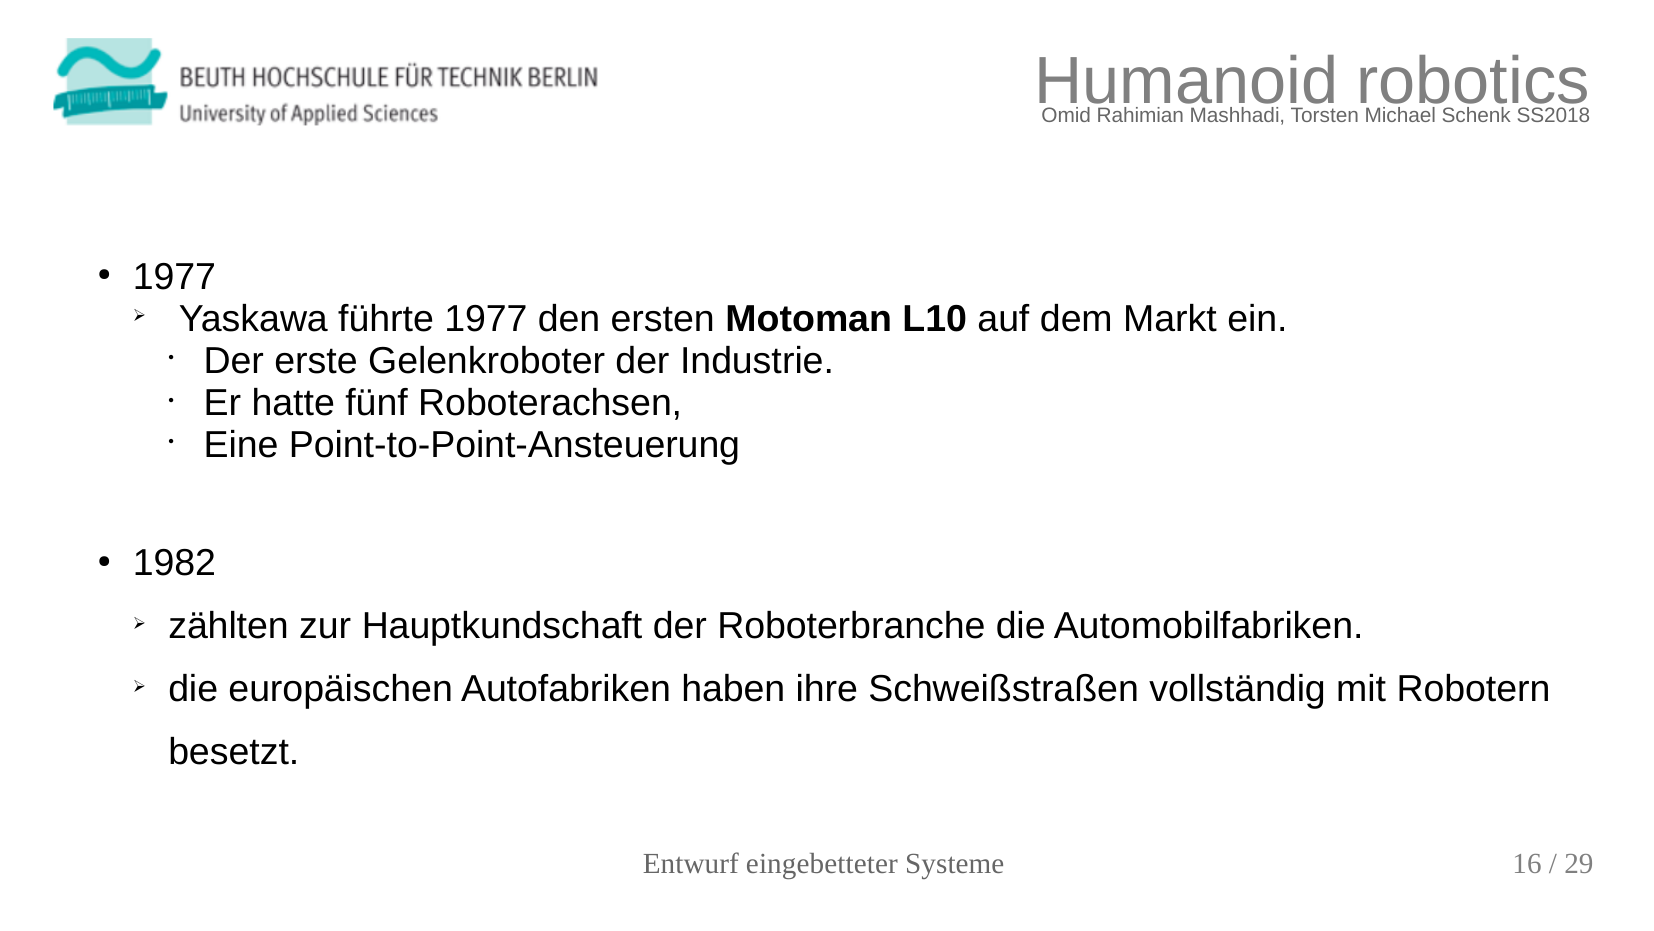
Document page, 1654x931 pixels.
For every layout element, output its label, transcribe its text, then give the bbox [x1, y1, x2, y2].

title [82, 12, 1571, 210]
text_box Humanoid robotics [1020, 35, 1642, 126]
text_box 1977 Yaskawa führte 1977 den ersten Motoman L10 auf dem Markt ein. Der erste Gelenkroboter der Industrie. Er hatte fünf Roboterachsen, Eine Point-to-Point-Ansteuerung 1982 zählten zur Hauptkundschaft der Roboterbranche die Automobilfabriken. die europäischen Autofabriken haben ihre Schweißstraßen vollständig mit Robotern besetzt. [82, 210, 1591, 843]
text_box / 29 [1526, 840, 1632, 888]
picture [15, 29, 661, 145]
text_box Omid Rahimian Mashhadi, Torsten Michael Schenk SS2018 [1026, 96, 1611, 151]
